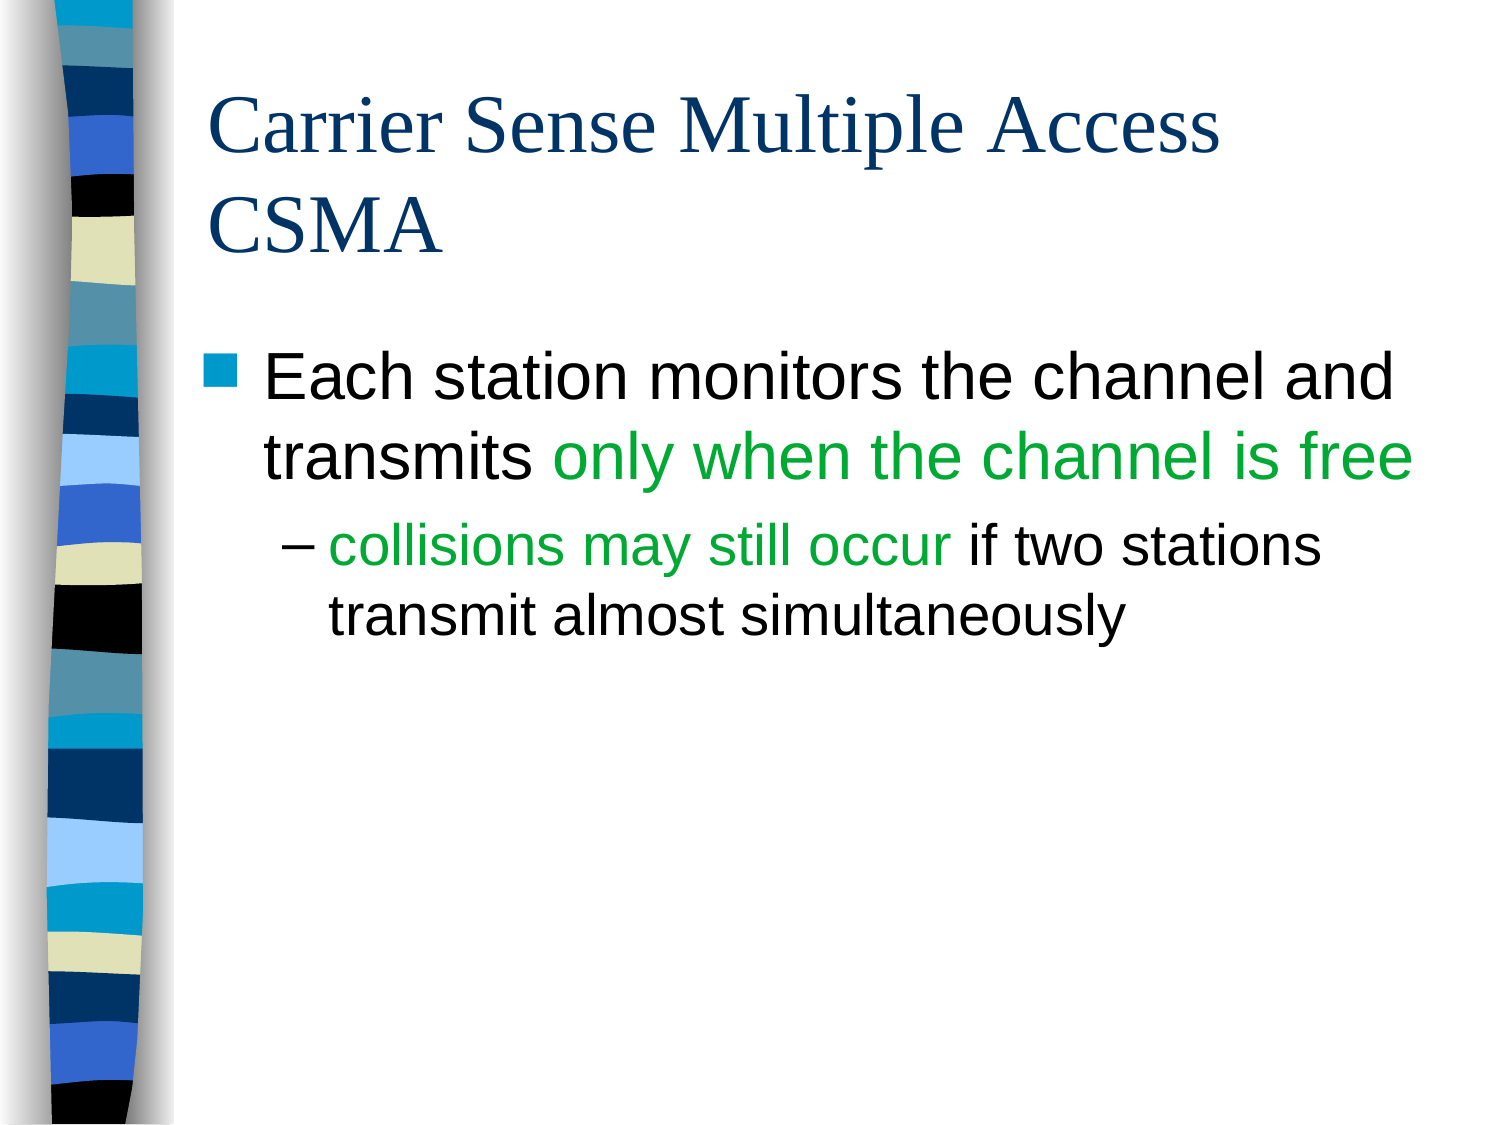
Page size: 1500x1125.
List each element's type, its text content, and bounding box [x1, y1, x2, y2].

title Carrier Sense Multiple Access CSMA [192, 74, 1468, 263]
list Each station monitors the channel and transmits only when the channel is free collisions may still occur if two stations transmit almost simultaneously [192, 324, 1468, 1000]
